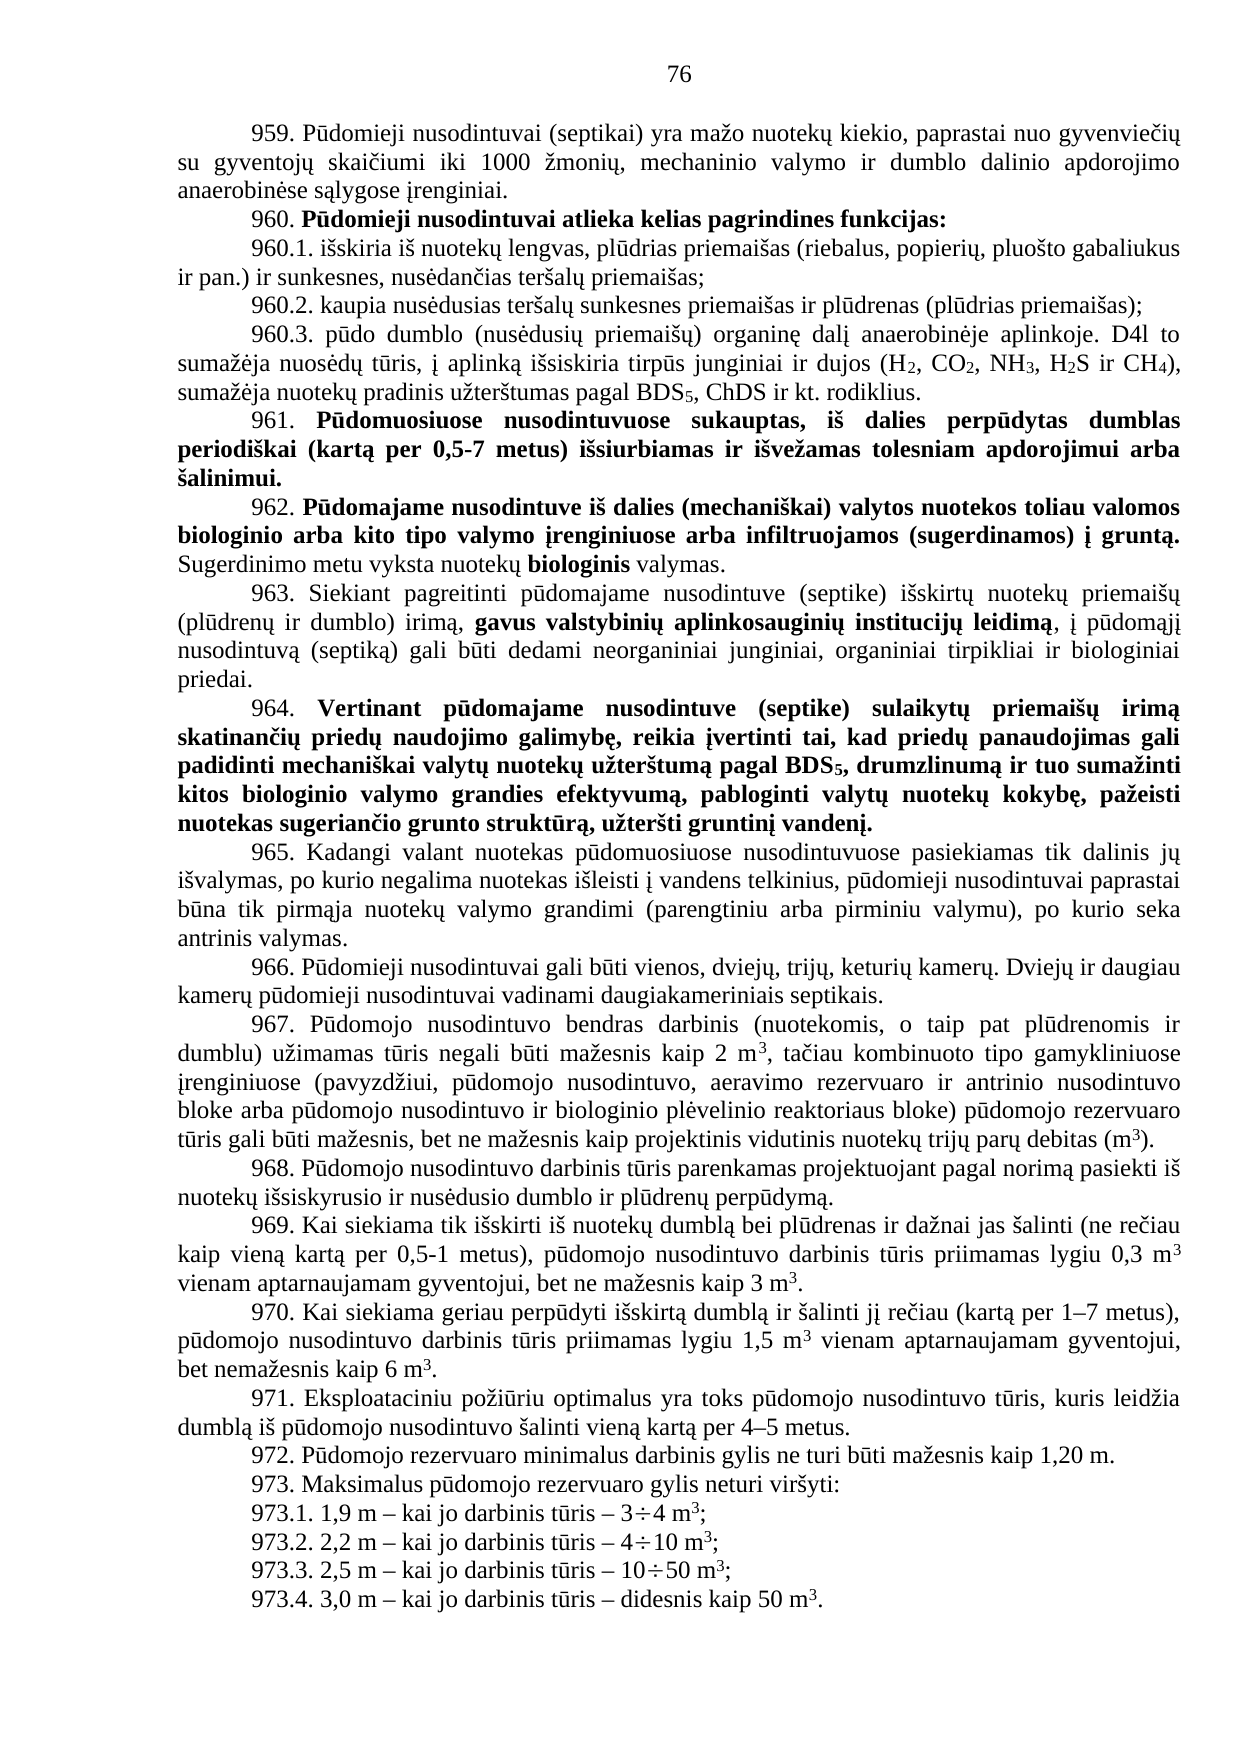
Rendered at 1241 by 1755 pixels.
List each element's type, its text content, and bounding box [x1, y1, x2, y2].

text 971. Eksploataciniu požiūriu optimalus yra toks pūdomojo nusodintuvo tūris, kuris leidžia dumblą iš pūdomojo nusodintuvo šalinti vieną kartą per 4–5 metus. [177, 1383, 1181, 1441]
text 959. Pūdomieji nusodintuvai (septikai) yra mažo nuotekų kiekio, paprastai nuo gyvenviečių su gyventojų skaičiumi iki 1000 žmonių, mechaninio valymo ir dumblo dalinio apdorojimo anaerobinėse sąlygose įrenginiai. [177, 118, 1181, 204]
text 972. Pūdomojo rezervuaro minimalus darbinis gylis ne turi būti mažesnis kaip 1,20 m. [177, 1441, 1181, 1469]
text 964. Vertinant pūdomajame nusodintuve (septike) sulaikytų priemaišų irimą skatinančių priedų naudojimo galimybę, reikia įvertinti tai, kad priedų panaudojimas gali padidinti mechaniškai valytų nuotekų užterštumą pagal BDS5, drumzlinumą ir tuo sumažinti kitos biologinio valymo grandies efektyvumą, pabloginti valytų nuotekų kokybę, pažeisti nuotekas sugeriančio grunto struktūrą, užteršti gruntinį vandenį. [177, 693, 1181, 837]
text 960. Pūdomieji nusodintuvai atlieka kelias pagrindines funkcijas: [177, 204, 1181, 233]
text 973. Maksimalus pūdomojo rezervuaro gylis neturi viršyti: [177, 1469, 1181, 1498]
text 960.1. išskiria iš nuotekų lengvas, plūdrias priemaišas (riebalus, popierių, pluošto gabaliukus ir pan.) ir sunkesnes, nusėdančias teršalų priemaišas; [177, 233, 1181, 291]
text 962. Pūdomajame nusodintuve iš dalies (mechaniškai) valytos nuotekos toliau valomos biologinio arba kito tipo valymo įrenginiuose arba infiltruojamos (sugerdinamos) į gruntą. Sugerdinimo metu vyksta nuotekų biologinis valymas. [177, 492, 1181, 578]
text 968. Pūdomojo nusodintuvo darbinis tūris parenkamas projektuojant pagal norimą pasiekti iš nuotekų išsiskyrusio ir nusėdusio dumblo ir plūdrenų perpūdymą. [177, 1153, 1181, 1211]
text 973.3. 2,5 m – kai jo darbinis tūris – 10¸50 m3; [177, 1556, 1181, 1584]
text 973.2. 2,2 m – kai jo darbinis tūris – 4¸10 m3; [177, 1527, 1181, 1556]
text 963. Siekiant pagreitinti pūdomajame nusodintuve (septike) išskirtų nuotekų priemaišų (plūdrenų ir dumblo) irimą, gavus valstybinių aplinkosauginių institucijų leidimą, į pūdomąjį nusodintuvą (septiką) gali būti dedami neorganiniai junginiai, organiniai tirpikliai ir biologiniai priedai. [177, 578, 1181, 693]
text 969. Kai siekiama tik išskirti iš nuotekų dumblą bei plūdrenas ir dažnai jas šalinti (ne rečiau kaip vieną kartą per 0,5-1 metus), pūdomojo nusodintuvo darbinis tūris priimamas lygiu 0,3 m3 vienam aptarnaujamam gyventojui, bet ne mažesnis kaip 3 m3. [177, 1211, 1181, 1297]
text 973.1. 1,9 m – kai jo darbinis tūris – 3¸4 m3; [177, 1498, 1181, 1527]
text 960.2. kaupia nusėdusias teršalų sunkesnes priemaišas ir plūdrenas (plūdrias priemaišas); [177, 291, 1181, 319]
text 965. Kadangi valant nuotekas pūdomuosiuose nusodintuvuose pasiekiamas tik dalinis jų išvalymas, po kurio negalima nuotekas išleisti į vandens telkinius, pūdomieji nusodintuvai paprastai būna tik pirmąja nuotekų valymo grandimi (parengtiniu arba pirminiu valymu), po kurio seka antrinis valymas. [177, 837, 1181, 952]
text 973.4. 3,0 m – kai jo darbinis tūris – didesnis kaip 50 m3. [177, 1584, 1181, 1613]
text 967. Pūdomojo nusodintuvo bendras darbinis (nuotekomis, o taip pat plūdrenomis ir dumblu) užimamas tūris negali būti mažesnis kaip 2 m3, tačiau kombinuoto tipo gamykliniuose įrenginiuose (pavyzdžiui, pūdomojo nusodintuvo, aeravimo rezervuaro ir antrinio nusodintuvo bloke arba pūdomojo nusodintuvo ir biologinio plėvelinio reaktoriaus bloke) pūdomojo rezervuaro tūris gali būti mažesnis, bet ne mažesnis kaip projektinis vidutinis nuotekų trijų parų debitas (m3). [177, 1009, 1181, 1153]
text 970. Kai siekiama geriau perpūdyti išskirtą dumblą ir šalinti jį rečiau (kartą per 1–7 metus), pūdomojo nusodintuvo darbinis tūris priimamas lygiu 1,5 m3 vienam aptarnaujamam gyventojui, bet nemažesnis kaip 6 m3. [177, 1297, 1181, 1383]
text 961. Pūdomuosiuose nusodintuvuose sukauptas, iš dalies perpūdytas dumblas periodiškai (kartą per 0,5-7 metus) išsiurbiamas ir išvežamas tolesniam apdorojimui arba šalinimui. [177, 406, 1181, 492]
text 966. Pūdomieji nusodintuvai gali būti vienos, dviejų, trijų, keturių kamerų. Dviejų ir daugiau kamerų pūdomieji nusodintuvai vadinami daugiakameriniais septikais. [177, 952, 1181, 1009]
text 960.3. pūdo dumblo (nusėdusių priemaišų) organinę dalį anaerobinėje aplinkoje. D4l to sumažėja nuosėdų tūris, į aplinką išsiskiria tirpūs junginiai ir dujos (H2, CO2, NH3, H2S ir CH4), sumažėja nuotekų pradinis užterštumas pagal BDS5, ChDS ir kt. rodiklius. [177, 319, 1181, 406]
